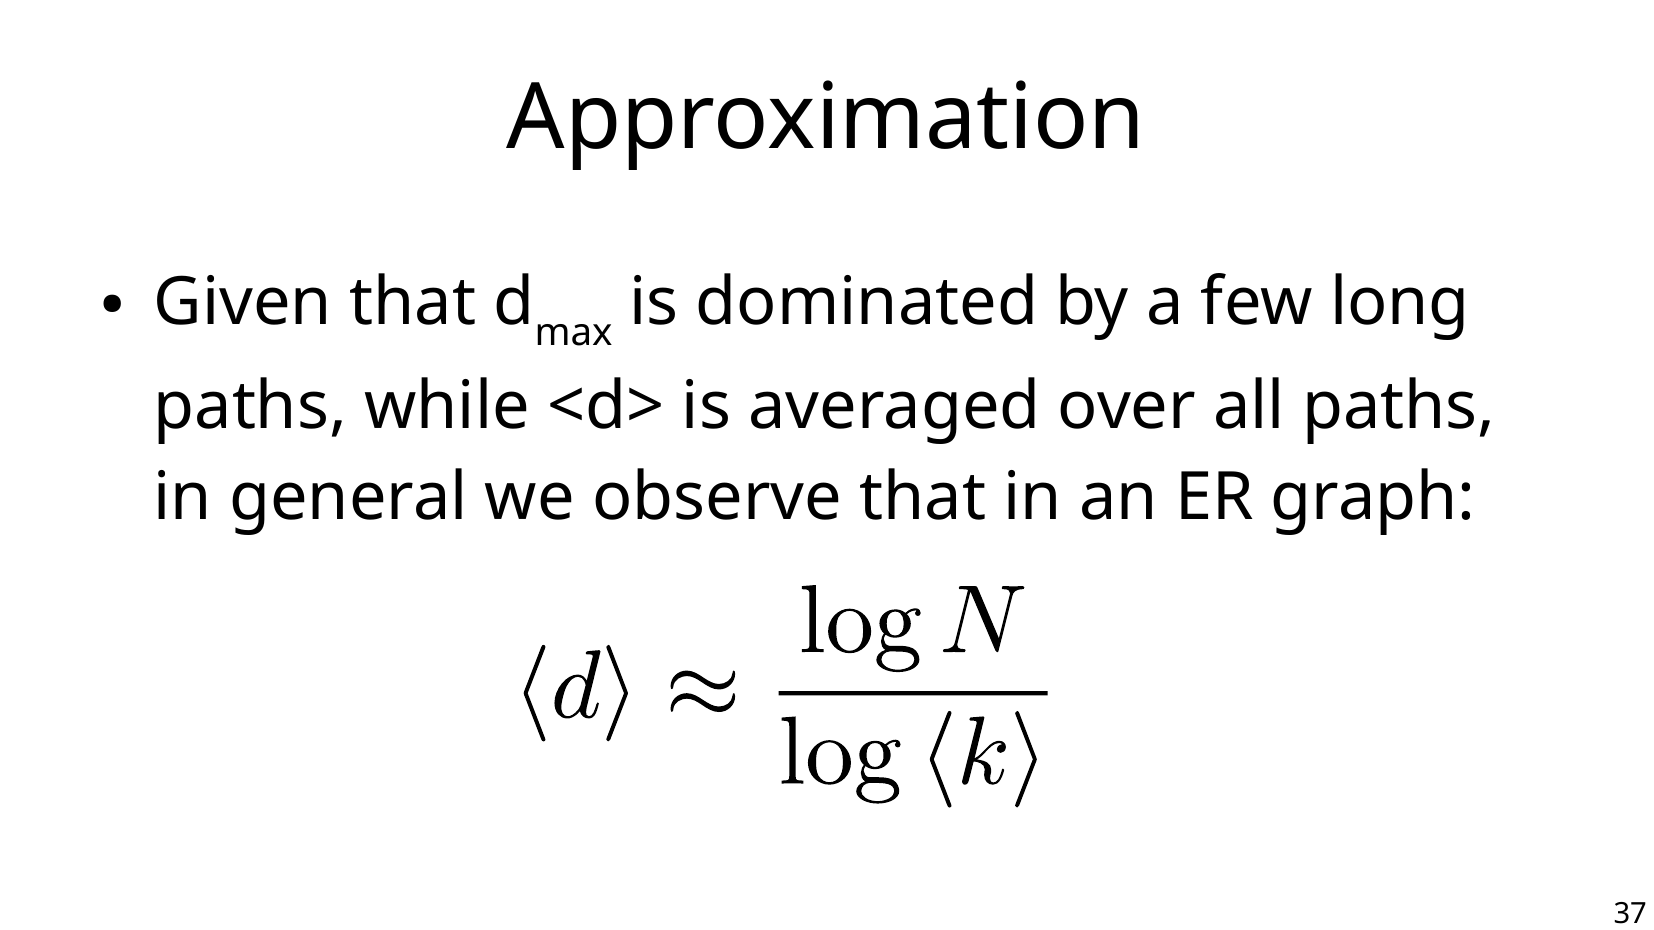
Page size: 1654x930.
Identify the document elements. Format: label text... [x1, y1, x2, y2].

title Approximation [82, 1, 1571, 225]
text_box [513, 585, 1048, 808]
list Given that dmax is dominated by a few long paths, while <d> is averaged over all paths, in general we observe that in an ER graph: [82, 252, 1571, 793]
